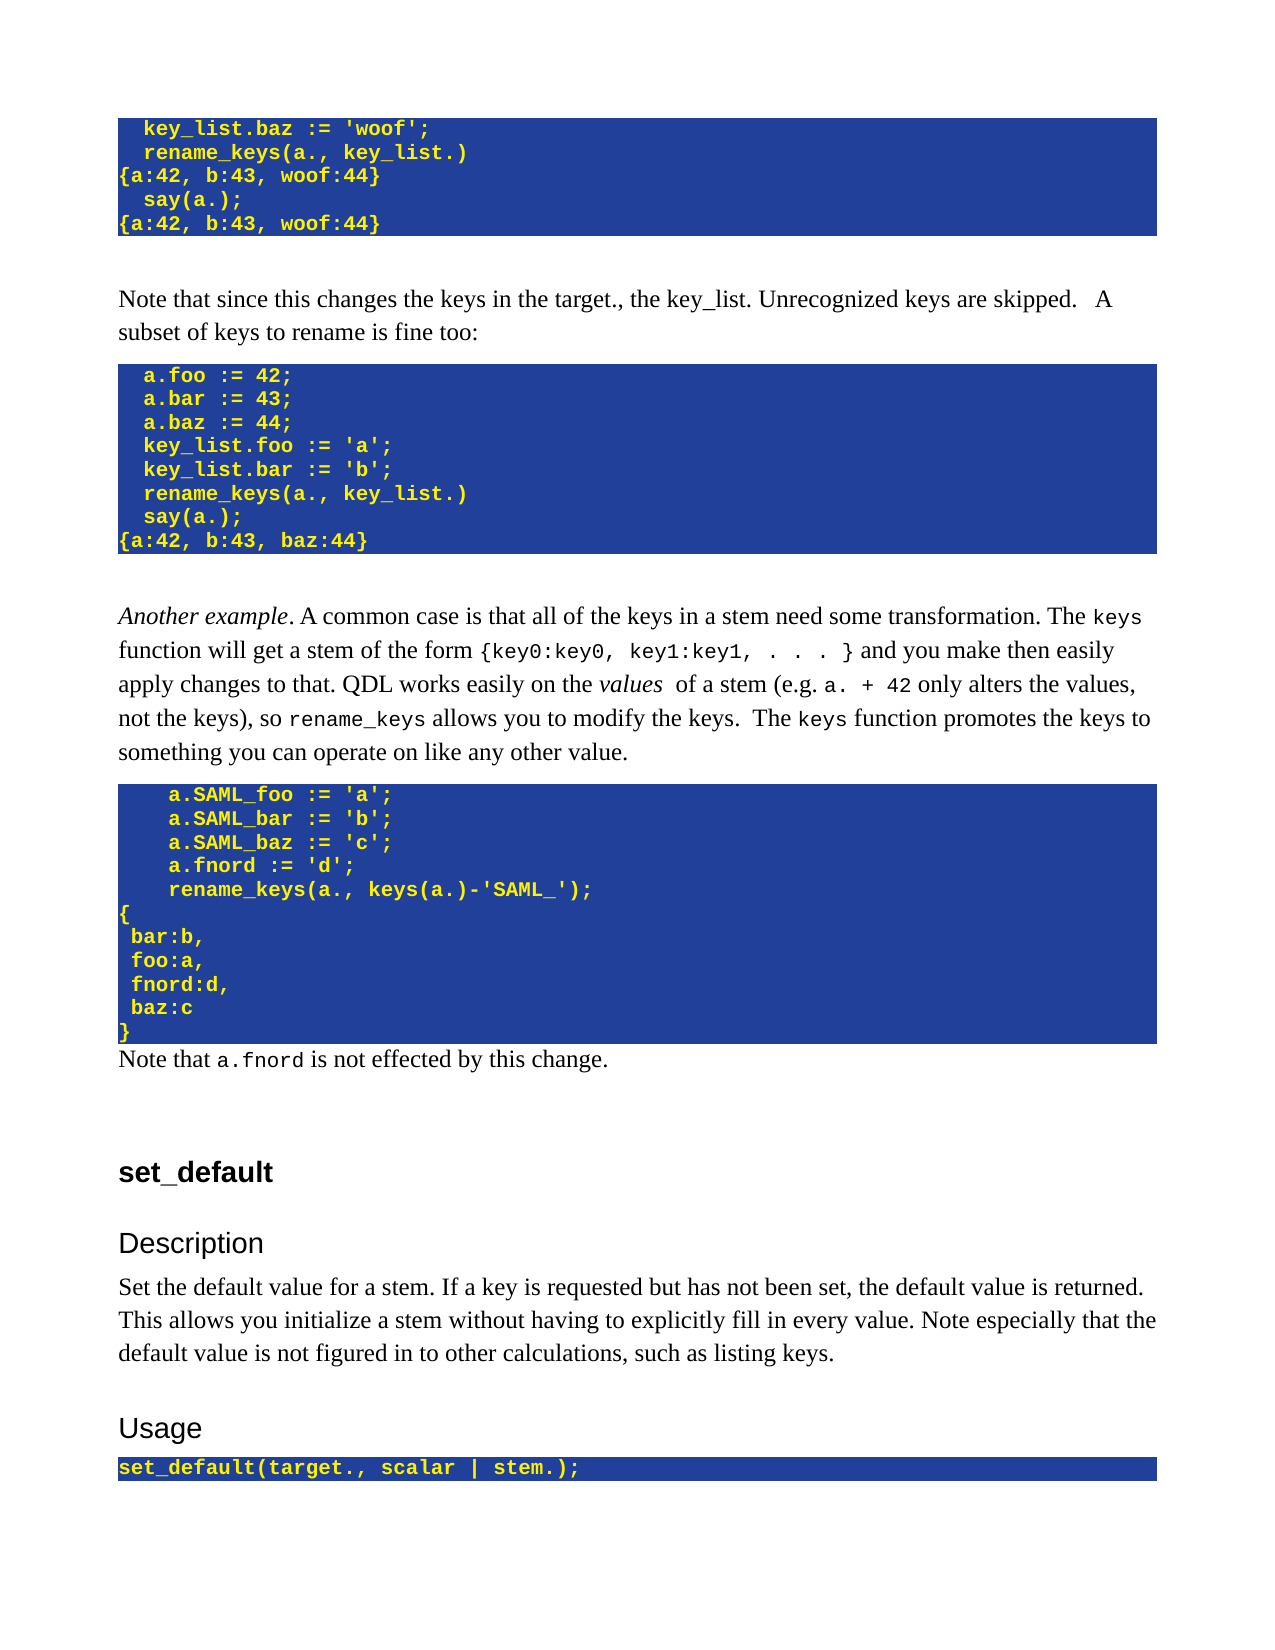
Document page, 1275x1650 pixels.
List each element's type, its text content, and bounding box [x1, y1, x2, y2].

text {a:42, b:43, woof:44} [118, 213, 1157, 236]
text rename_keys(a., key_list.) [118, 142, 1157, 165]
text baz:c [118, 997, 1157, 1021]
text bar:b, [118, 926, 1157, 950]
text } [118, 1021, 1157, 1044]
text a.SAML_foo := 'a'; [118, 784, 1157, 808]
text rename_keys(a., keys(a.)-'SAML_'); [118, 879, 1157, 903]
text { [118, 903, 1157, 926]
text {a:42, b:43, baz:44} [118, 530, 1157, 554]
text a.SAML_baz := 'c'; [118, 832, 1157, 855]
text set_default(target., scalar | stem.); [118, 1457, 1157, 1481]
text say(a.); [118, 506, 1157, 530]
text Another example. A common case is that all of the keys in a stem need some transformation. The keys function will get a stem of the form {key0:key0, key1:key1, . . . } and you make then easily apply changes to that. QDL works easily on the values of a stem (e.g. a. + 42 only alters the values, not the keys), so rename_keys allows you to modify the keys. The keys function promotes the keys to something you can operate on like any other value. [118, 601, 1157, 766]
text key_list.bar := 'b'; [118, 459, 1157, 483]
text key_list.foo := 'a'; [118, 436, 1157, 459]
text Note that since this changes the keys in the target., the key_list. Unrecognized keys are skipped. A subset of keys to rename is fine too: [118, 284, 1157, 346]
text fnord:d, [118, 973, 1157, 997]
text a.SAML_bar := 'b'; [118, 808, 1157, 832]
text foo:a, [118, 950, 1157, 973]
text Note that a.fnord is not effected by this change. [118, 1044, 1157, 1074]
subtitle Description [118, 1226, 1157, 1260]
subtitle Usage [118, 1411, 1157, 1445]
text key_list.baz := 'woof'; [118, 118, 1157, 142]
text a.foo := 42; [118, 364, 1157, 388]
text Set the default value for a stem. If a key is requested but has not been set, the default value is returned. This allows you initialize a stem without having to explicitly fill in every value. Note especially that the default value is not figured in to other calculations, such as listing keys. [118, 1272, 1157, 1367]
text a.baz := 44; [118, 412, 1157, 436]
text a.fnord := 'd'; [118, 855, 1157, 879]
subtitle set_default [118, 1155, 1157, 1189]
text a.bar := 43; [118, 388, 1157, 412]
text {a:42, b:43, woof:44} [118, 165, 1157, 189]
text say(a.); [118, 189, 1157, 213]
text rename_keys(a., key_list.) [118, 483, 1157, 506]
